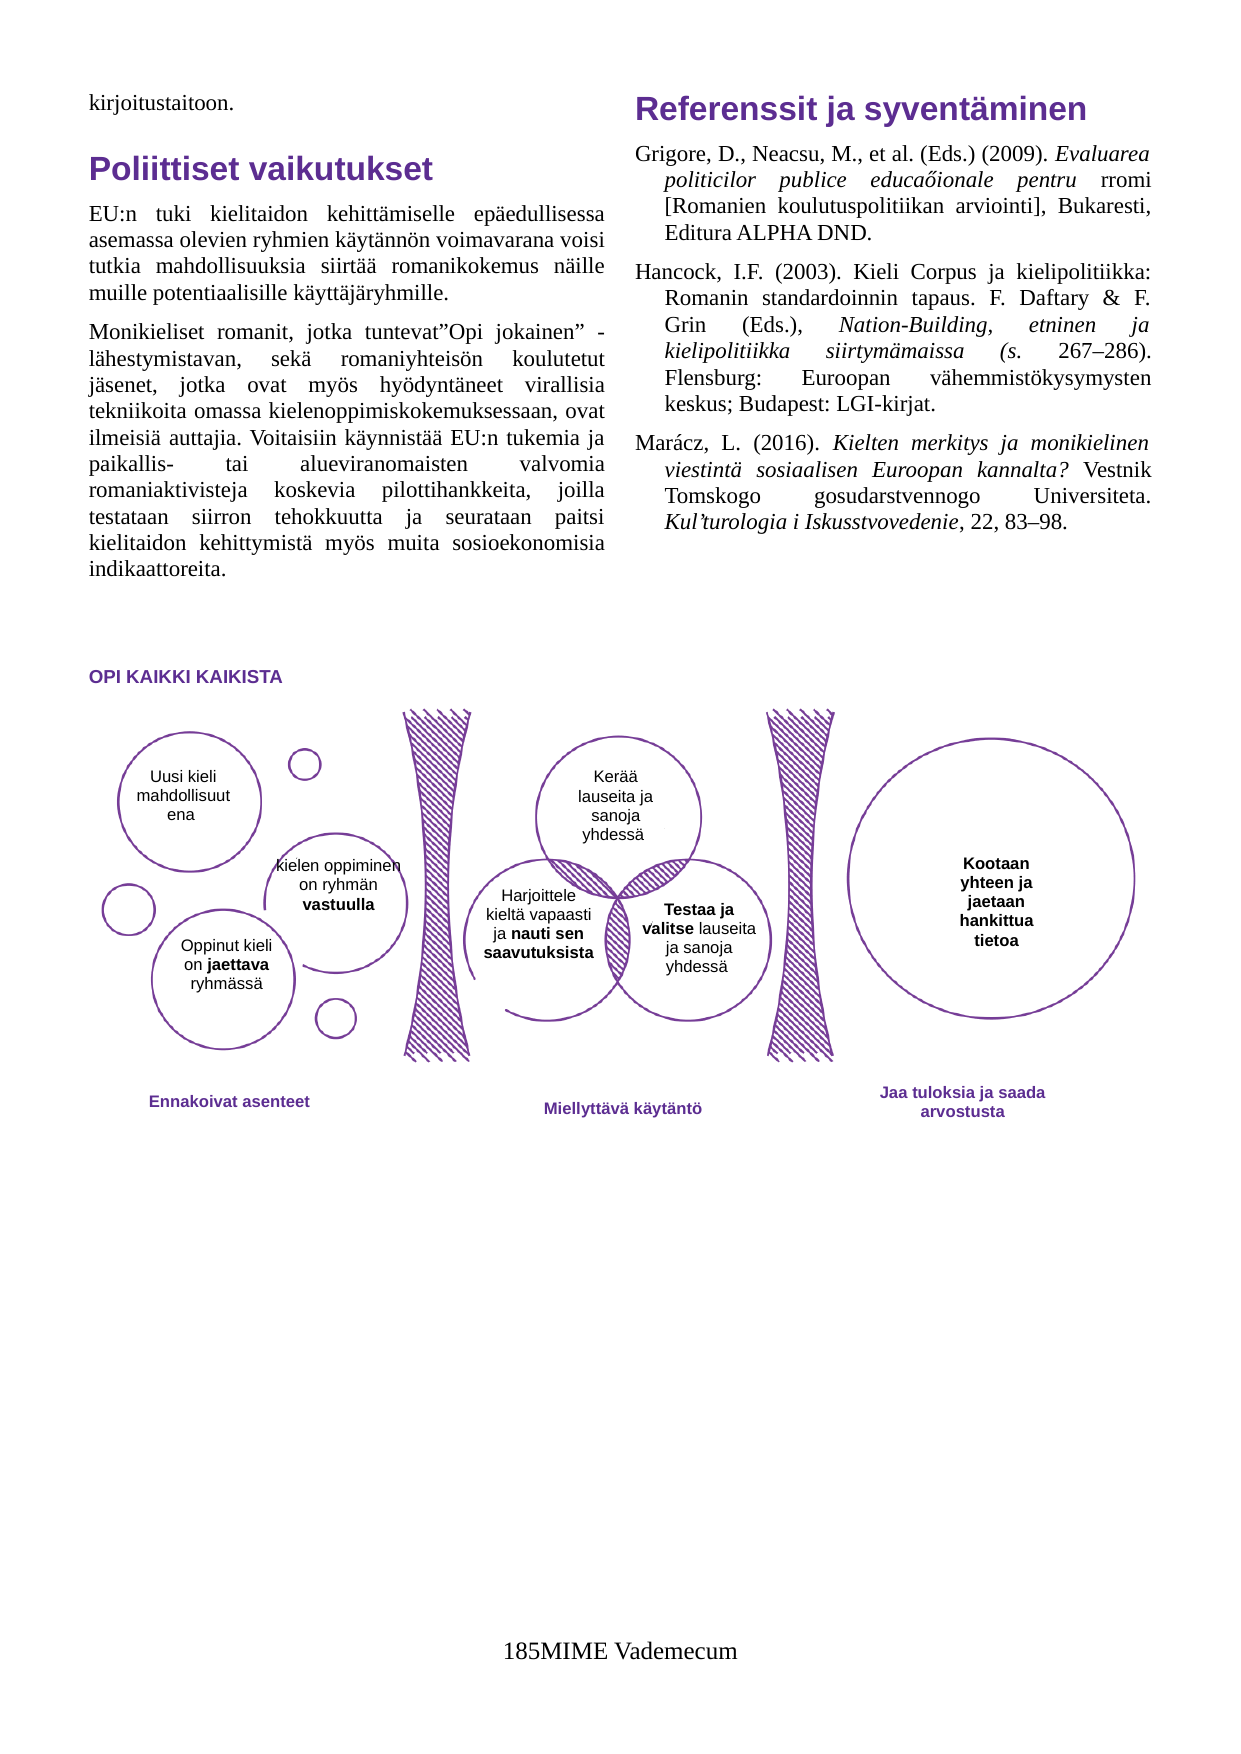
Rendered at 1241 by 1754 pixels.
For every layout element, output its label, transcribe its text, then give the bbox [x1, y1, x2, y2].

text Monikieliset romanit, jotka tuntevat”Opi jokainen” -lähestymistavan, sekä romaniyhteisön koulutetut jäsenet, jotka ovat myös hyödyntäneet virallisia tekniikoita omassa kielenoppimiskokemuksessaan, ovat ilmeisiä auttajia. Voitaisiin käynnistää EU:n tukemia ja paikallis- tai alueviranomaisten valvomia romaniaktivisteja koskevia pilottihankkeita, joilla testataan siirron tehokkuutta ja seurataan paitsi kielitaidon kehittymistä myös muita sosioekonomisia indikaattoreita. [88, 318, 605, 582]
picture [70, 702, 1140, 1075]
subtitle Referenssit ja syventäminen [635, 88, 1152, 127]
text OPI KAIKKI KAIKISTA [88, 666, 1152, 687]
text Marácz, L. (2016). Kielten merkitys ja monikielinen viestintä sosiaalisen Euroopan kannalta? Vestnik Tomskogo gosudarstvennogo Universiteta. Kul’turologia i Iskusstvovedenie, 22, 83–98. [635, 429, 1152, 535]
text Hancock, I.F. (2003). Kieli Corpus ja kielipolitiikka: Romanin standardoinnin tapaus. F. Daftary & F. Grin (Eds.), Nation-Building, etninen ja kielipolitiikka siirtymämaissa (s. 267–286). Flensburg: Euroopan vähemmistökysymysten keskus; Budapest: LGI-kirjat. [635, 258, 1152, 416]
text EU:n tuki kielitaidon kehittämiselle epäedullisessa asemassa olevien ryhmien käytännön voimavarana voisi tutkia mahdollisuuksia siirtää romanikokemus näille muille potentiaalisille käyttäjäryhmille. [88, 200, 605, 305]
text kirjoitustaitoon. [88, 88, 605, 115]
text Grigore, D., Neacsu, M., et al. (Eds.) (2009). Evaluarea politicilor publice educaőionale pentru rromi [Romanien koulutuspolitiikan arviointi], Bukaresti, Editura ALPHA DND. [635, 140, 1152, 245]
subtitle Poliittiset vaikutukset [88, 149, 605, 187]
